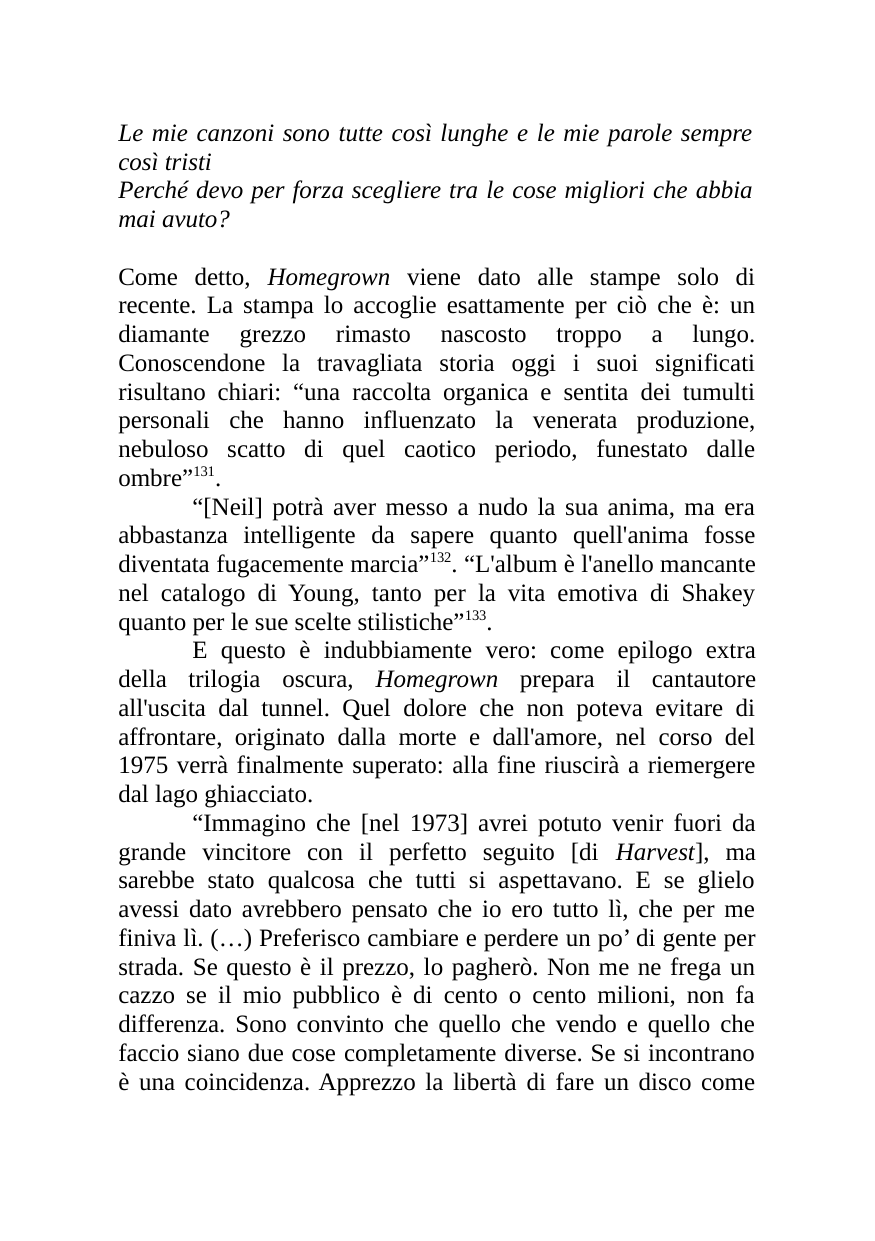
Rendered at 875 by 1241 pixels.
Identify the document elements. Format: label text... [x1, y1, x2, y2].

text “[Neil] potrà aver messo a nudo la sua anima, ma era abbastanza intelligente da sapere quanto quell'anima fosse diventata fugacemente marcia”. “L'album è l'anello mancante nel catalogo di Young, tanto per la vita emotiva di Shakey quanto per le sue scelte stilistiche”. [118, 492, 756, 636]
text Le mie canzoni sono tutte così lunghe e le mie parole sempre così tristi [118, 118, 756, 176]
text Come detto, Homegrown viene dato alle stampe solo di recente. La stampa lo accoglie esattamente per ciò che è: un diamante grezzo rimasto nascosto troppo a lungo. Conoscendone la travagliata storia oggi i suoi significati risultano chiari: “una raccolta organica e sentita dei tumulti personali che hanno influenzato la venerata produzione, nebuloso scatto di quel caotico periodo, funestato dalle ombre”. [118, 262, 756, 492]
text E questo è indubbiamente vero: come epilogo extra della trilogia oscura, Homegrown prepara il cantautore all'uscita dal tunnel. Quel dolore che non poteva evitare di affrontare, originato dalla morte e dall'amore, nel corso del 1975 verrà finalmente superato: alla fine riuscirà a riemergere dal lago ghiacciato. [118, 636, 756, 808]
text “Immagino che [nel 1973] avrei potuto venir fuori da grande vincitore con il perfetto seguito [di Harvest], ma sarebbe stato qualcosa che tutti si aspettavano. E se glielo avessi dato avrebbero pensato che io ero tutto lì, che per me finiva lì. (…) Preferisco cambiare e perdere un po’ di gente per strada. Se questo è il prezzo, lo pagherò. Non me ne frega un cazzo se il mio pubblico è di cento o cento milioni, non fa differenza. Sono convinto che quello che vendo e quello che faccio siano due cose completamente diverse. Se si incontrano è una coincidenza. Apprezzo la libertà di fare un disco come [118, 808, 756, 1096]
text Perché devo per forza scegliere tra le cose migliori che abbia mai avuto? [118, 176, 756, 233]
